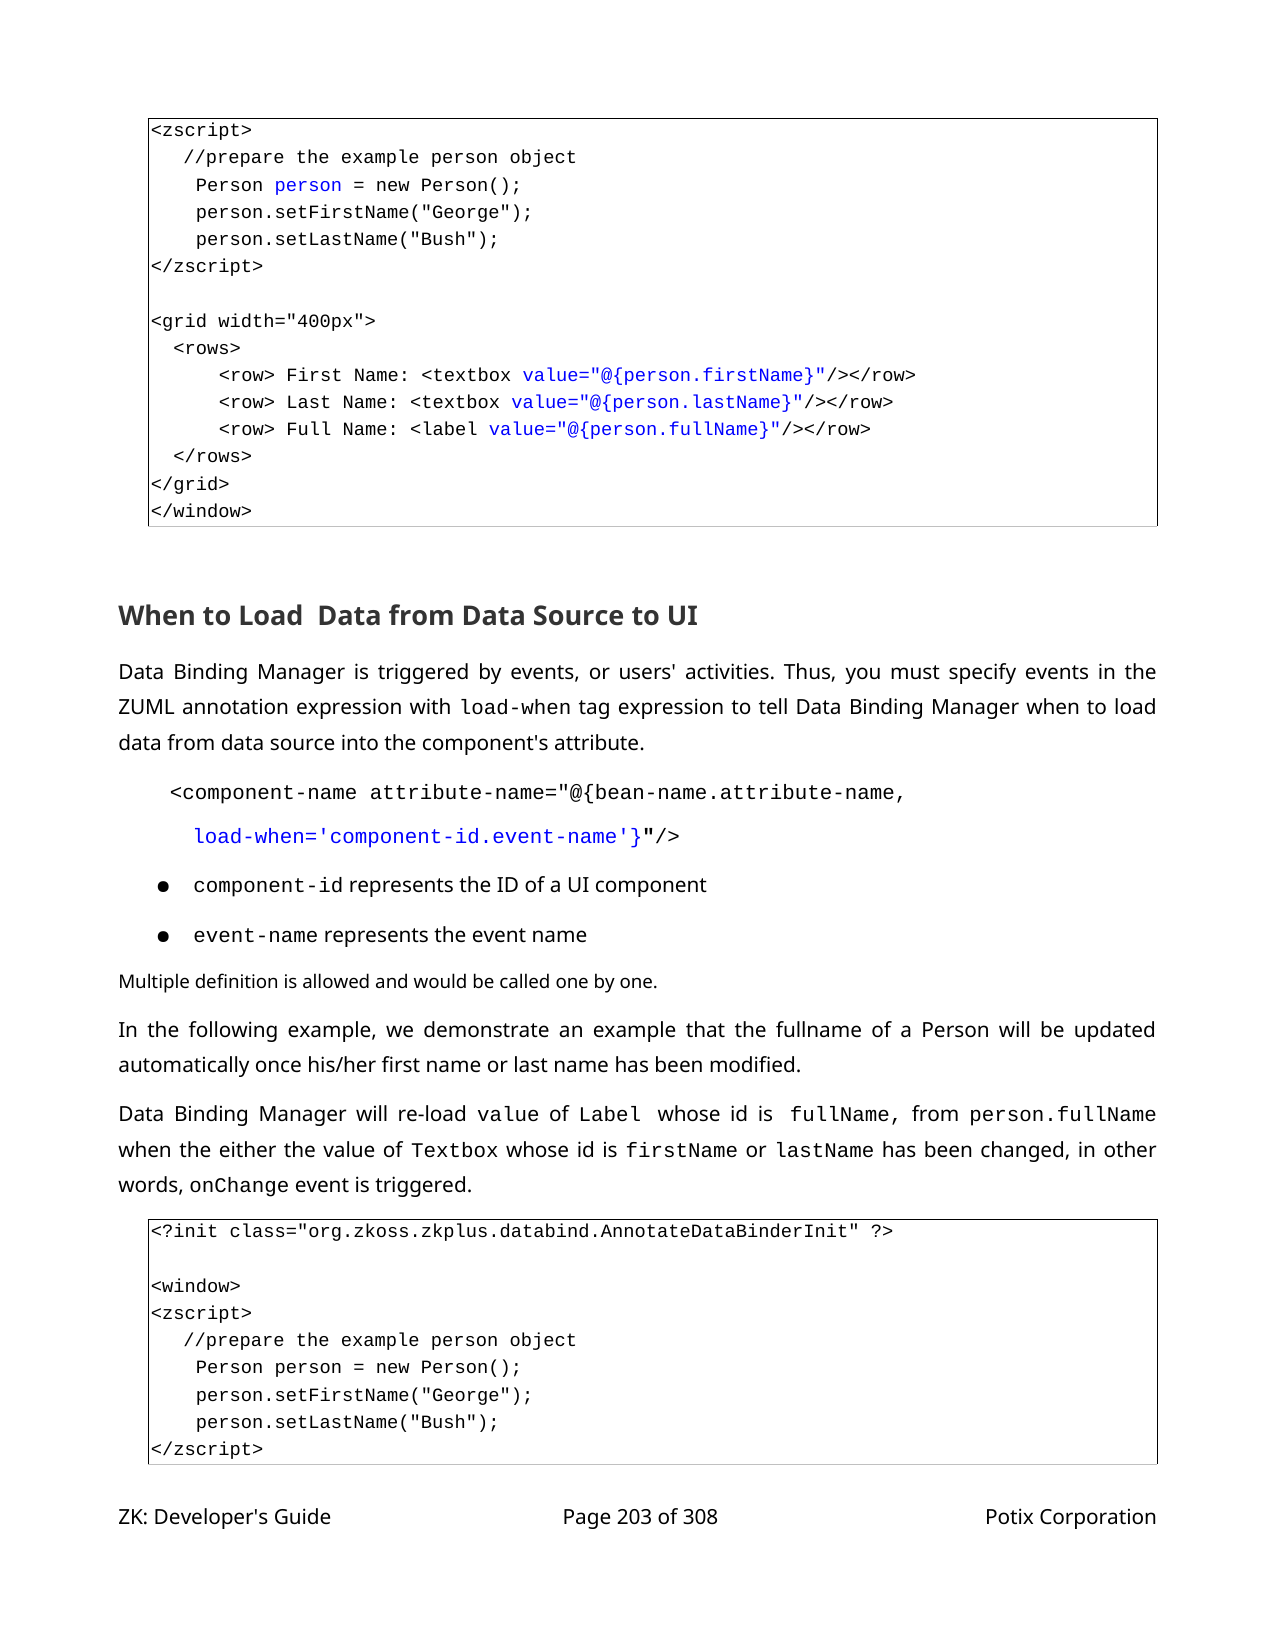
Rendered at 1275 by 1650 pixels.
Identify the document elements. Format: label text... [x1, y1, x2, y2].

text Multiple definition is allowed and would be called one by one. [118, 969, 1157, 994]
text </zscript> [149, 1437, 1157, 1464]
text <row> Last Name: <textbox value="@{person.lastName}"/></row> [149, 390, 1157, 414]
text person.setFirstName("George"); [149, 200, 1157, 224]
text </rows> [149, 444, 1157, 469]
text <zscript> [149, 1301, 1157, 1325]
text <window> [149, 1274, 1157, 1298]
list event-name represents the event name [156, 920, 1157, 948]
text <grid width="400px"> [149, 308, 1157, 333]
text Data Binding Manager will re-load value of Label whose id is fullName, from person.fullName when the either the value of Textbox whose id is firstName or lastName has been changed, in other words, onChange event is triggered. [118, 1099, 1157, 1199]
text Person person = new Person(); [149, 1355, 1157, 1379]
text person.setLastName("Bush"); [149, 227, 1157, 251]
list component-id represents the ID of a UI component [156, 871, 1157, 899]
text </window> [149, 499, 1157, 526]
text In the following example, we demonstrate an example that the fullname of a Person will be updated automatically once his/her first name or last name has been modified. [118, 1015, 1157, 1078]
text </zscript> [149, 254, 1157, 278]
text person.setLastName("Bush"); [149, 1410, 1157, 1434]
text <zscript> [149, 119, 1157, 142]
text <rows> [149, 336, 1157, 360]
text //prepare the example person object [149, 145, 1157, 169]
text //prepare the example person object [149, 1328, 1157, 1352]
text Data Binding Manager is triggered by events, or users' activities. Thus, you must specify events in the ZUML annotation expression with load-when tag expression to tell Data Binding Manager when to load data from data source into the component's attribute. [118, 657, 1157, 756]
text load-when='component-id.event-name'}"/> [118, 826, 1157, 850]
text <?init class="org.zkoss.zkplus.databind.AnnotateDataBinderInit" ?> [149, 1220, 1157, 1244]
text <row> First Name: <textbox value="@{person.firstName}"/></row> [149, 363, 1157, 387]
text </grid> [149, 472, 1157, 496]
subtitle When to Load Data from Data Source to UI [118, 597, 1157, 634]
text person.setFirstName("George"); [149, 1382, 1157, 1407]
text <component-name attribute-name="@{bean-name.attribute-name, [118, 777, 1157, 806]
text Person person = new Person(); [149, 172, 1157, 197]
text <row> Full Name: <label value="@{person.fullName}"/></row> [149, 417, 1157, 441]
